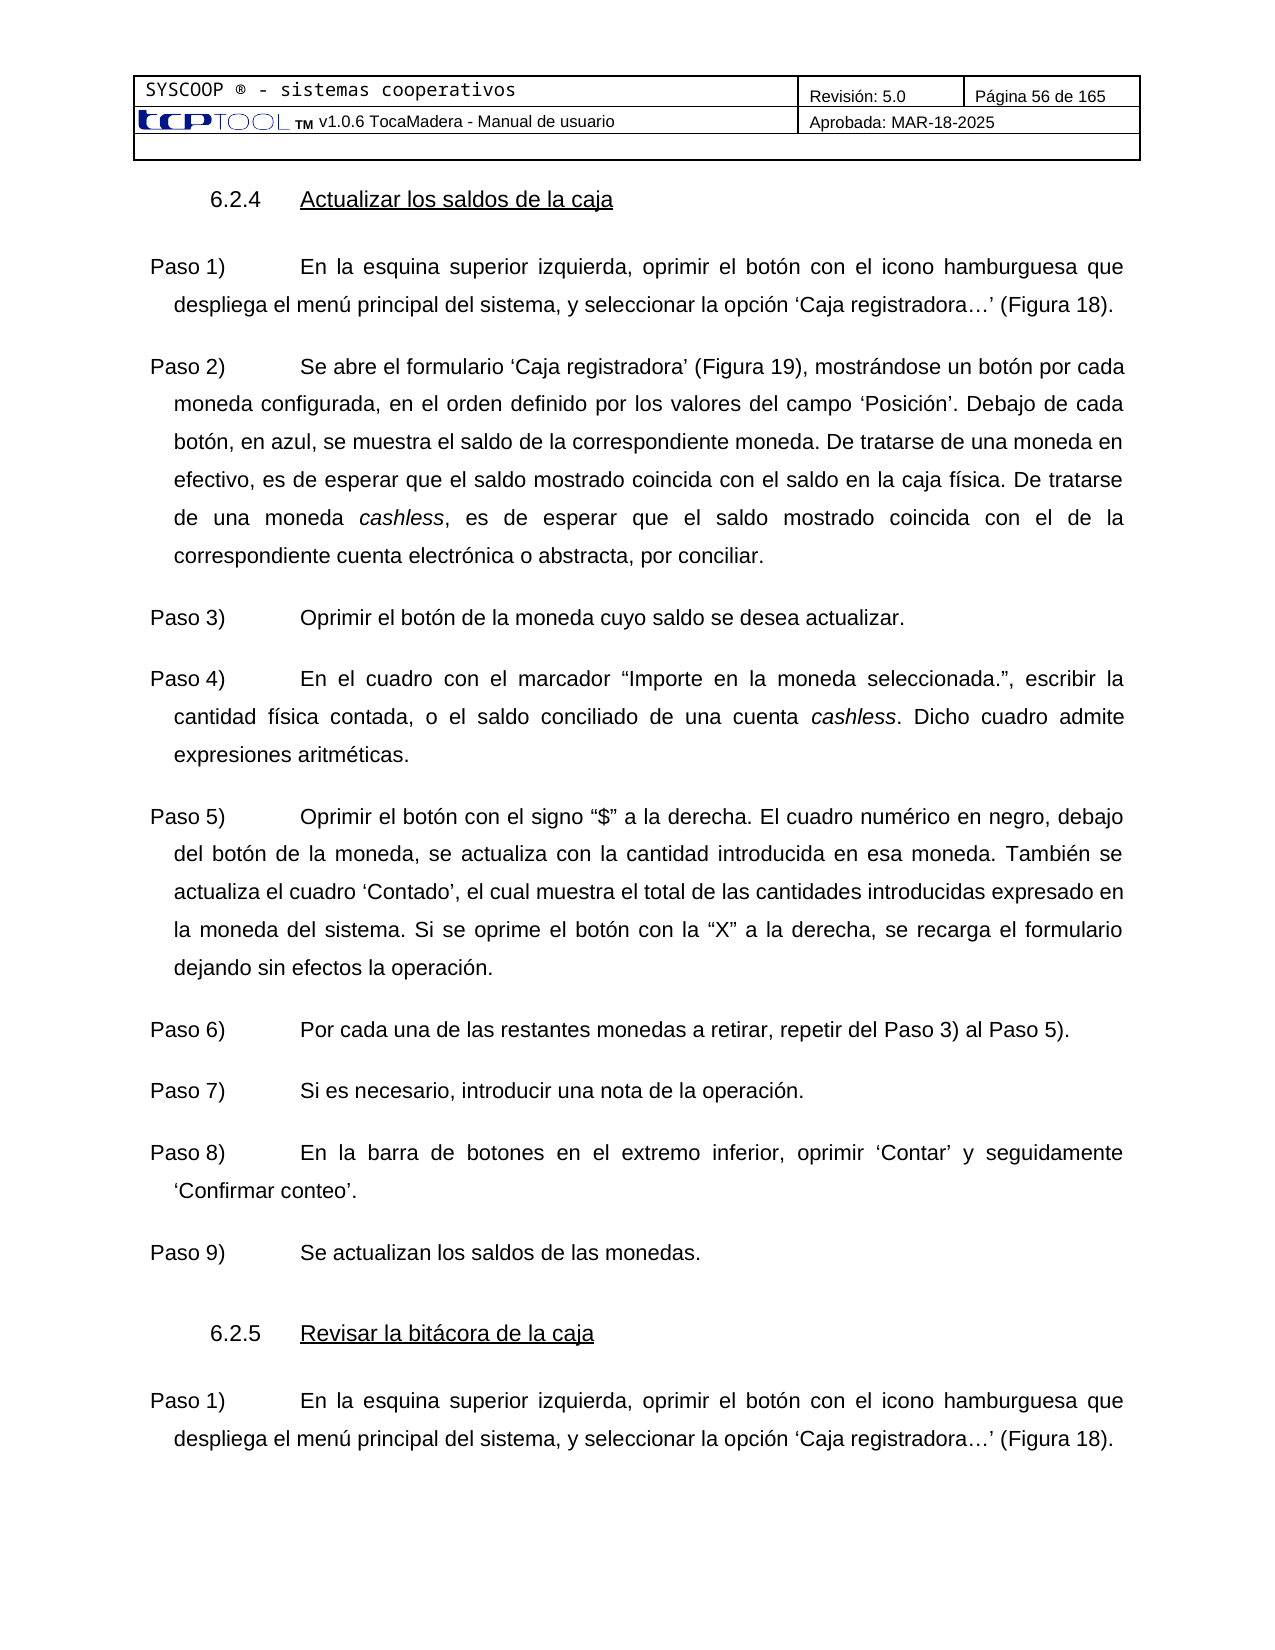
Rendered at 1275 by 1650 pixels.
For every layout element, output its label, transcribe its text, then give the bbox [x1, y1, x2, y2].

list Oprimir el botón de la moneda cuyo saldo se desea actualizar. [150, 604, 1125, 629]
list Por cada una de las restantes monedas a retirar, repetir del Paso 3) al Paso 5). [150, 1017, 1125, 1042]
list En la esquina superior izquierda, oprimir el botón con el icono hamburguesa que despliega el menú principal del sistema, y seleccionar la opción ‘Caja registradora…’ (Figura 18). [150, 254, 1125, 317]
list En el cuadro con el marcador “Importe en la moneda seleccionada.”, escribir la cantidad física contada, o el saldo conciliado de una cuenta cashless. Dicho cuadro admite expresiones aritméticas. [150, 666, 1125, 767]
list En la esquina superior izquierda, oprimir el botón con el icono hamburguesa que despliega el menú principal del sistema, y seleccionar la opción ‘Caja registradora…’ (Figura 18). [150, 1388, 1125, 1451]
list Oprimir el botón con el signo “$” a la derecha. El cuadro numérico en negro, debajo del botón de la moneda, se actualiza con la cantidad introducida en esa moneda. También se actualiza el cuadro ‘Contado’, el cual muestra el total de las cantidades introducidas expresado en la moneda del sistema. Si se oprime el botón con la “X” a la derecha, se recarga el formulario dejando sin efectos la operación. [150, 803, 1125, 980]
list En la barra de botones en el extremo inferior, oprimir ‘Contar’ y seguidamente ‘Confirmar conteo’. [150, 1140, 1125, 1203]
list Si es necesario, introducir una nota de la operación. [150, 1078, 1125, 1103]
subtitle Actualizar los saldos de la caja [210, 186, 1125, 212]
subtitle Revisar la bitácora de la caja [210, 1319, 1125, 1346]
list Se abre el formulario ‘Caja registradora’ (Figura 19), mostrándose un botón por cada moneda configurada, en el orden definido por los valores del campo ‘Posición’. Debajo de cada botón, en azul, se muestra el saldo de la correspondiente moneda. De tratarse de una moneda en efectivo, es de esperar que el saldo mostrado coincida con el saldo en la caja física. De tratarse de una moneda cashless, es de esperar que el saldo mostrado coincida con el de la correspondiente cuenta electrónica o abstracta, por conciliar. [150, 353, 1125, 568]
picture [138, 110, 290, 130]
list Se actualizan los saldos de las monedas. [150, 1240, 1125, 1265]
